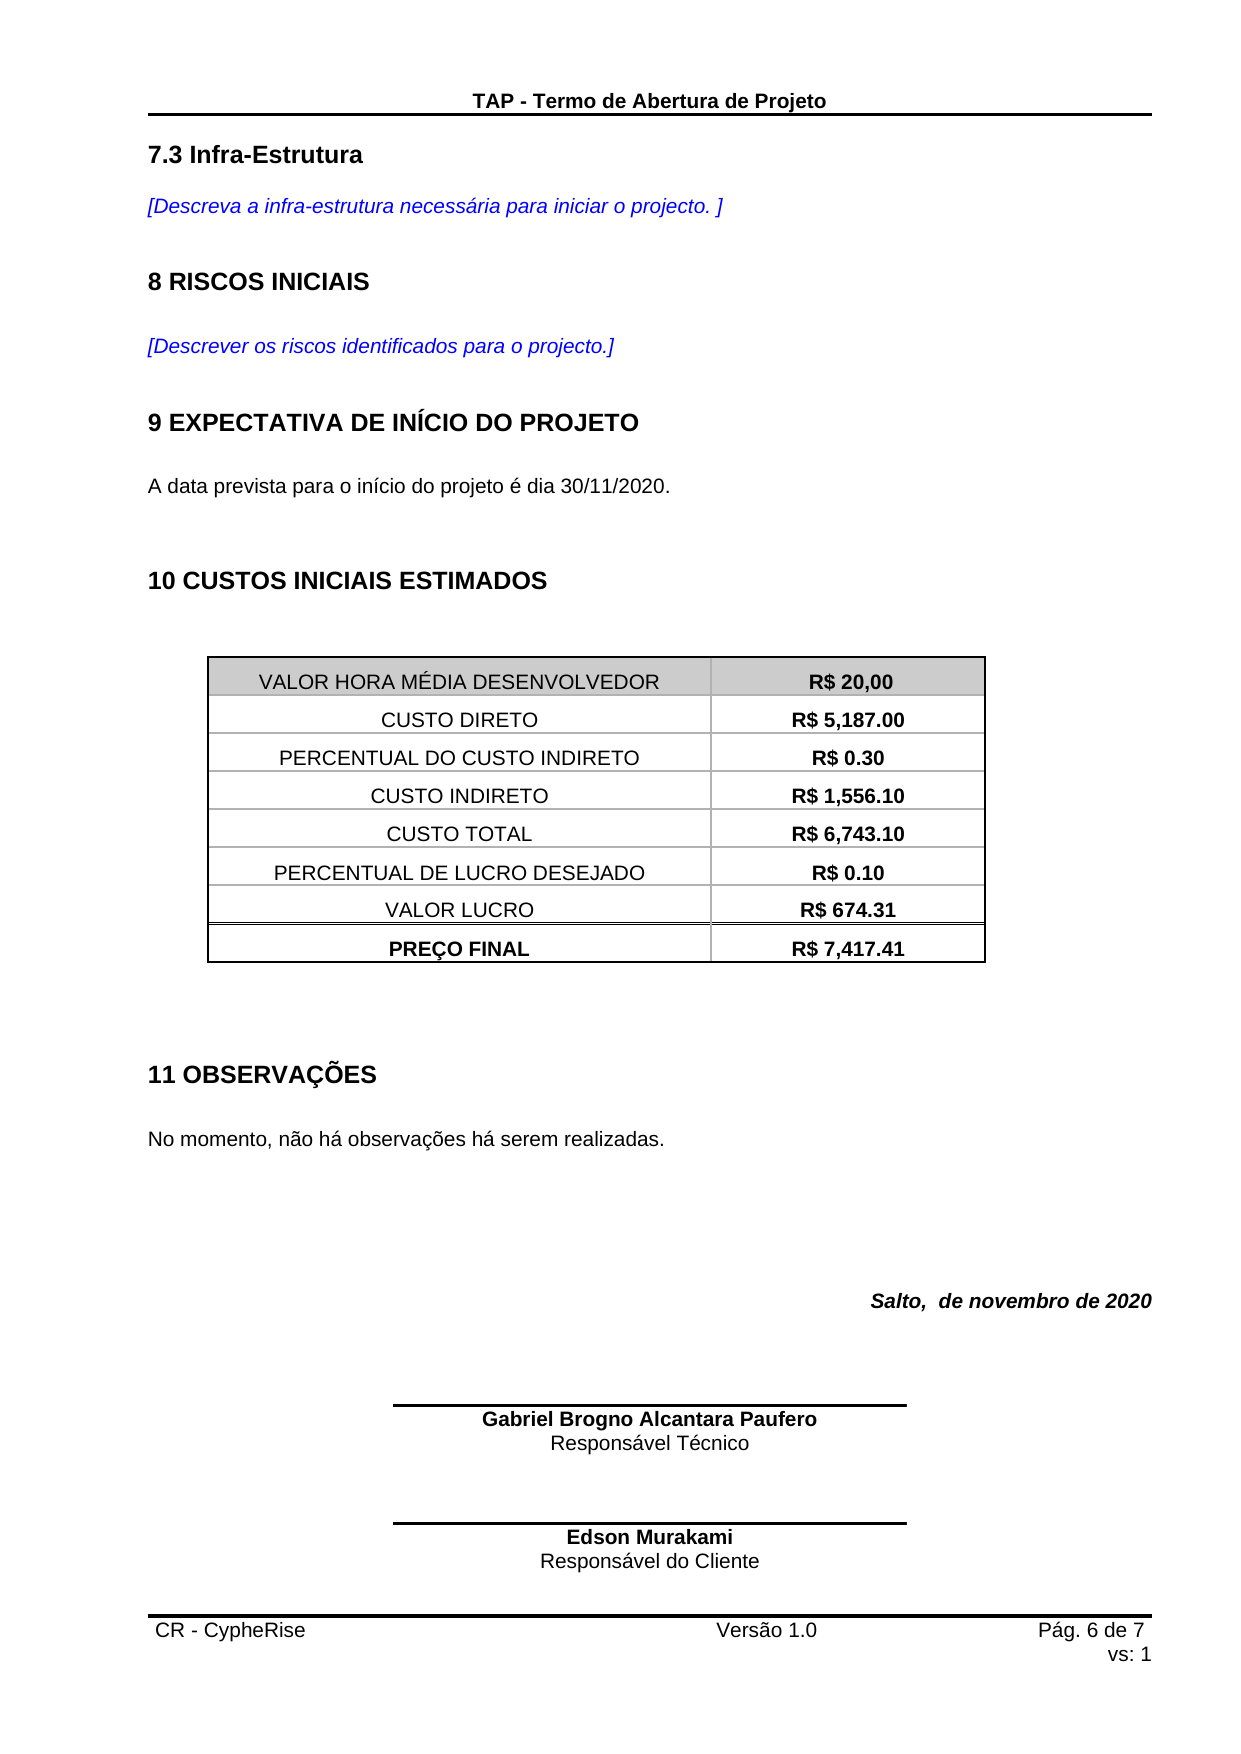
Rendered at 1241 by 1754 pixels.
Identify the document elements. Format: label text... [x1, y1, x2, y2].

table_cell Valor lucro [209, 886, 710, 922]
text Salto, de novembro de 2020 [148, 1289, 1152, 1313]
table_cell Preço final [209, 925, 710, 961]
table_cell Custo indireto [209, 772, 710, 808]
table_header R$ 20,00 [712, 658, 984, 694]
subtitle observações [148, 1061, 1152, 1089]
table_cell R$ 0,30 [712, 734, 984, 770]
text [Descreva a infra-estrutura necessária para iniciar o projecto. ] [148, 193, 1152, 217]
table_cell Custo direto [209, 696, 710, 732]
subtitle Infra-Estrutura [148, 140, 1152, 168]
table_header Valor hora média desenvolvedor [209, 658, 710, 694]
text [Descrever os riscos identificados para o projecto.] [148, 334, 1152, 358]
table_header Gabriel Brogno Alcantara Paufero Responsável Técnico [385, 1337, 914, 1455]
table_cell R$ 5.187,00 [712, 696, 984, 732]
subtitle EXPECTATIVA DE INÍCIO DO PROJETO [148, 408, 1152, 436]
subtitle custos iniciais estimados [148, 566, 1152, 595]
table_cell Percentual de lucro desejado [209, 848, 710, 884]
table_cell R$ 7.417,41 [712, 925, 984, 961]
table_cell Custo total [209, 810, 710, 846]
subtitle Riscos iniciais [148, 267, 1152, 296]
table_cell R$ 0,10 [712, 848, 984, 884]
table_cell R$ 6.743,10 [712, 810, 984, 846]
table_cell Edson Murakami Responsável do Cliente [385, 1455, 914, 1573]
text No momento, não há observações há serem realizadas. [148, 1127, 1152, 1151]
table_cell R$ 674,31 [712, 886, 984, 922]
text A data prevista para o início do projeto é dia 30/11/2020. [148, 474, 1152, 498]
table_cell R$ 1.556,10 [712, 772, 984, 808]
table_cell Percentual do custo indireto [209, 734, 710, 770]
